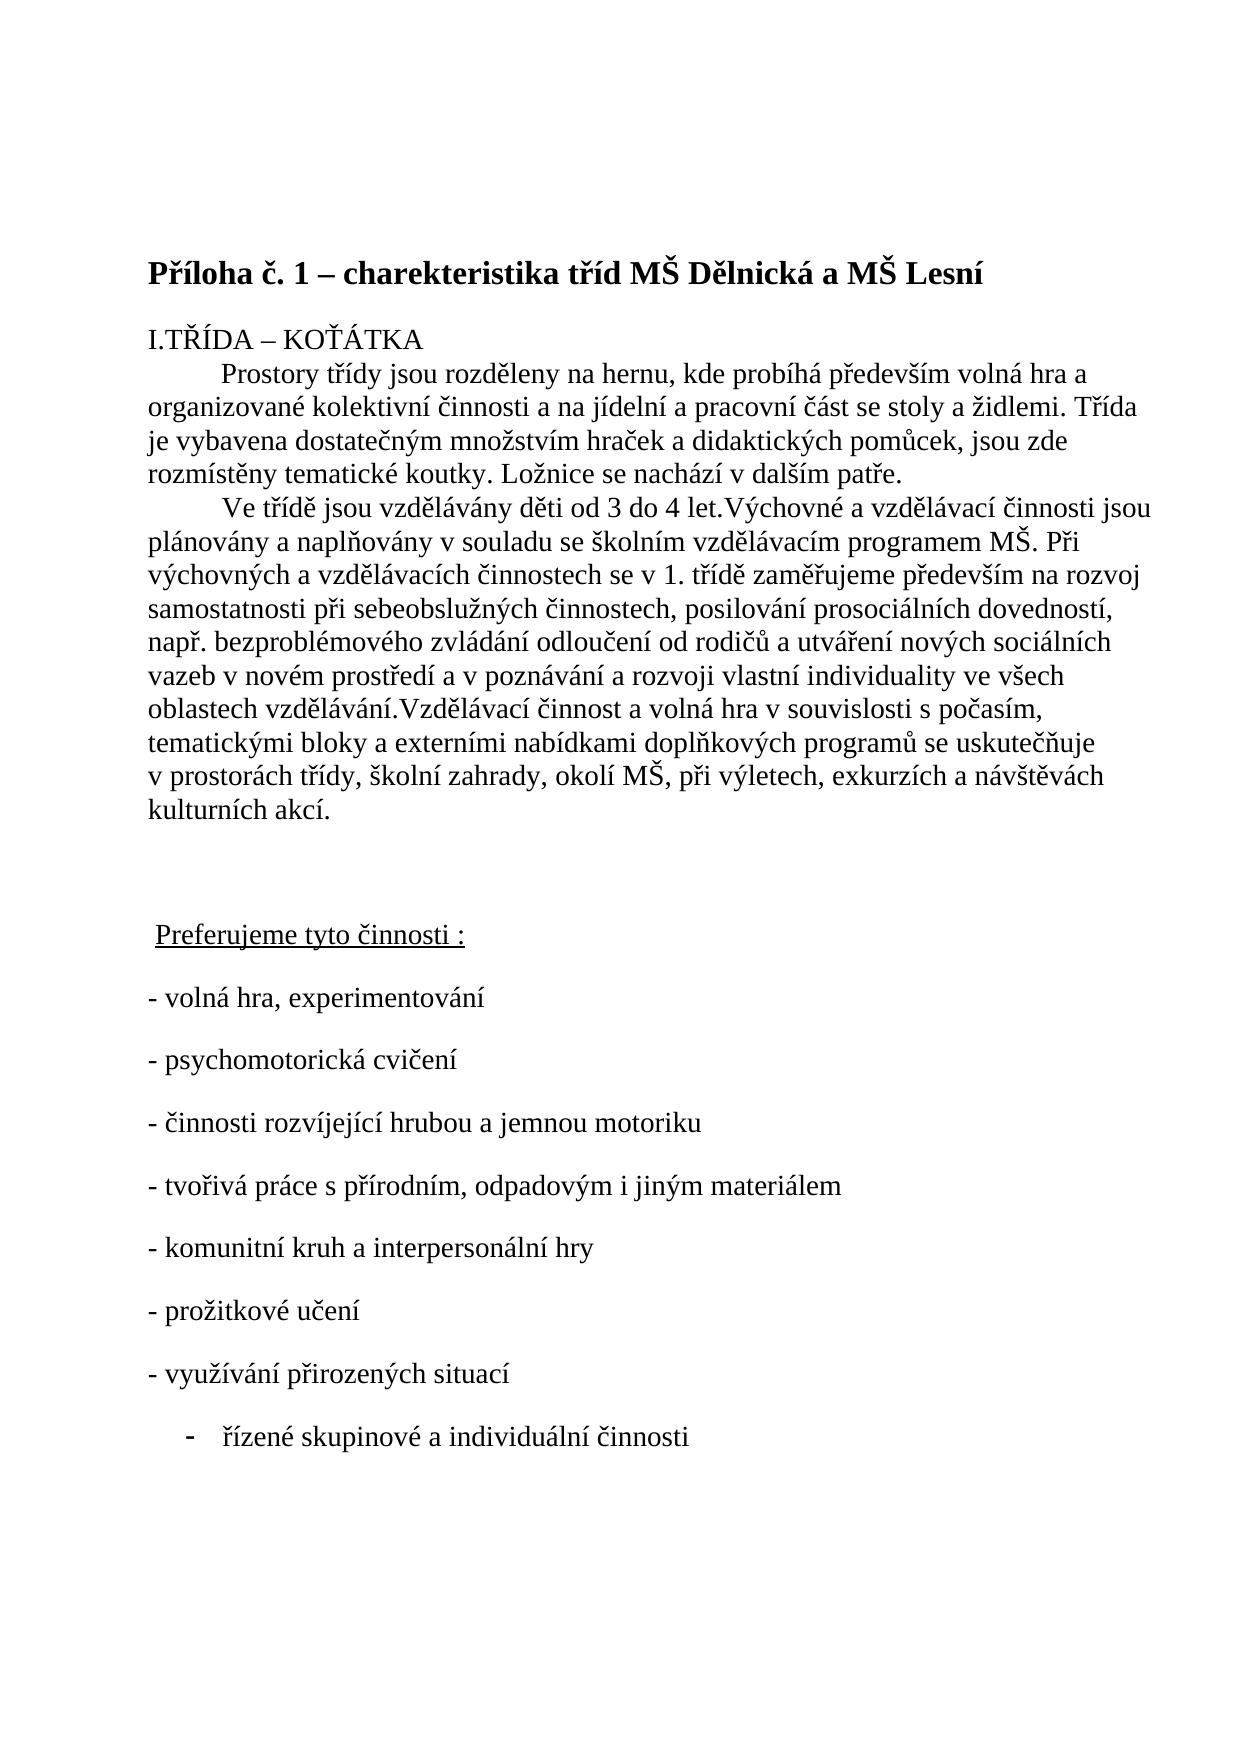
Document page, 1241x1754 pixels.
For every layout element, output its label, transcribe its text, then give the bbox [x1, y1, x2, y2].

text - komunitní kruh a interpersonální hry [148, 1231, 1093, 1264]
text - tvořivá práce s přírodním, odpadovým i jiným materiálem [148, 1168, 1093, 1201]
text - prožitkové učení [148, 1293, 1093, 1327]
text Prostory třídy jsou rozděleny na hernu, kde probíhá především volná hra a organizované kolektivní činnosti a na jídelní a pracovní část se stoly a židlemi. Třída je vybavena dostatečným množstvím hraček a didaktických pomůcek, jsou zde rozmístěny tematické koutky. Ložnice se nachází v dalším patře. [148, 356, 1160, 490]
text - činnosti rozvíjející hrubou a jemnou motoriku [148, 1105, 1093, 1139]
list řízené skupinové a individuální činnosti [185, 1419, 1093, 1452]
text - využívání přirozených situací [148, 1356, 1093, 1389]
text - psychomotorická cvičení [148, 1042, 1093, 1076]
text I.TŘÍDA – KOŤÁTKA [148, 322, 1160, 356]
text - volná hra, experimentování [148, 980, 1093, 1013]
text Ve třídě jsou vzdělávány děti od 3 do 4 let.Výchovné a vzdělávací činnosti jsou plánovány a naplňovány v souladu se školním vzdělávacím programem MŠ. Při výchovných a vzdělávacích činnostech se v 1. třídě zaměřujeme především na rozvoj samostatnosti při sebeobslužných činnostech, posilování prosociálních dovedností, např. bezproblémového zvládání odloučení od rodičů a utváření nových sociálních vazeb v novém prostředí a v poznávání a rozvoji vlastní individuality ve všech oblastech vzdělávání.Vzdělávací činnost a volná hra v souvislosti s počasím, tematickými bloky a externími nabídkami doplňkových programů se uskutečňuje v prostorách třídy, školní zahrady, okolí MŠ, při výletech, exkurzích a návštěvách kulturních akcí. [148, 490, 1160, 826]
text Preferujeme tyto činnosti : [148, 917, 1093, 951]
text Příloha č. 1 – charekteristika tříd MŠ Dělnická a MŠ Lesní [148, 253, 1093, 291]
